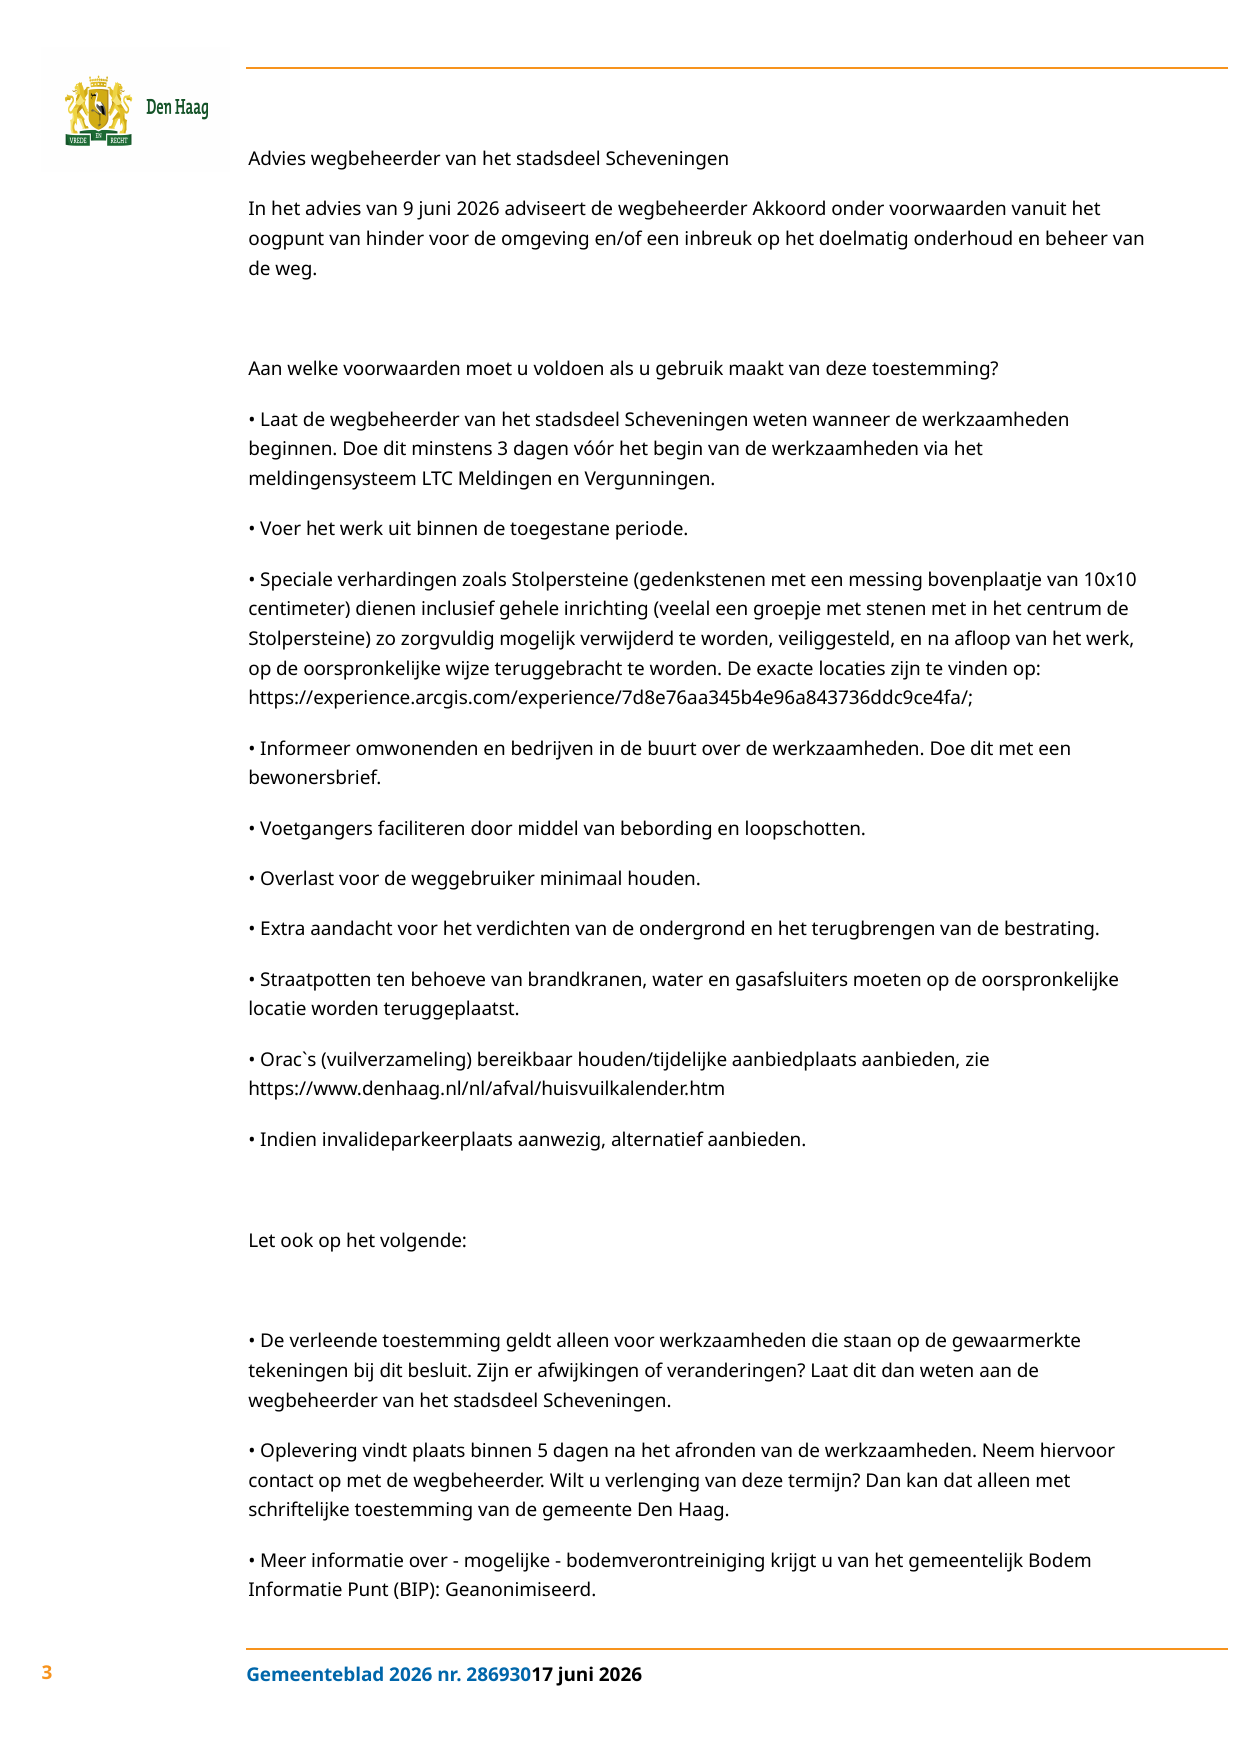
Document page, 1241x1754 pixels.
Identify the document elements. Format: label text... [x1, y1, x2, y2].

text • Orac`s (vuilverzameling) bereikbaar houden/tijdelijke aanbiedplaats aanbieden, zie https://www.denhaag.nl/nl/afval/huisvuilkalender.htm [248, 1046, 1152, 1101]
text • Speciale verhardingen zoals Stolpersteine (gedenkstenen met een messing bovenplaatje van 10x10 centimeter) dienen inclusief gehele inrichting (veelal een groepje met stenen met in het centrum de Stolpersteine) zo zorgvuldig mogelijk verwijderd te worden, veiliggesteld, en na afloop van het werk, op de oorspronkelijke wijze teruggebracht te worden. De exacte locaties zijn te vinden op: https://experience.arcgis.com/experience/7d8e76aa345b4e96a843736ddc9ce4fa/; [248, 566, 1152, 710]
text • Voetgangers faciliteren door middel van bebording en loopschotten. [248, 815, 1152, 841]
text • Indien invalideparkeerplaats aanwezig, alternatief aanbieden. [248, 1126, 1152, 1152]
text • Voer het werk uit binnen de toegestane periode. [248, 516, 1152, 541]
text • Informeer omwonenden en bedrijven in de buurt over de werkzaamheden. Doe dit met een bewonersbrief. [248, 735, 1152, 790]
text Aan welke voorwaarden moet u voldoen als u gebruik maakt van deze toestemming? [248, 356, 1152, 381]
text • Extra aandacht voor het verdichten van de ondergrond en het terugbrengen van de bestrating. [248, 916, 1152, 941]
text Let ook op het volgende: [248, 1227, 1152, 1253]
text Advies wegbeheerder van het stadsdeel Scheveningen [248, 145, 1152, 171]
text • Laat de wegbeheerder van het stadsdeel Scheveningen weten wanneer de werkzaamheden beginnen. Doe dit minstens 3 dagen vóór het begin van de werkzaamheden via het meldingensysteem LTC Meldingen en Vergunningen. [248, 406, 1152, 491]
text • Straatpotten ten behoeve van brandkranen, water en gasafsluiters moeten op de oorspronkelijke locatie worden teruggeplaatst. [248, 966, 1152, 1021]
text • Oplevering vindt plaats binnen 5 dagen na het afronden van de werkzaamheden. Neem hiervoor contact op met de wegbeheerder. Wilt u verlenging van deze termijn? Dan kan dat alleen met schriftelijke toestemming van de gemeente Den Haag. [248, 1437, 1152, 1522]
text • De verleende toestemming geldt alleen voor werkzaamheden die staan op de gewaarmerkte tekeningen bij dit besluit. Zijn er afwijkingen of veranderingen? Laat dit dan weten aan de wegbeheerder van het stadsdeel Scheveningen. [248, 1328, 1152, 1413]
text In het advies van 9 juni 2026 adviseert de wegbeheerder Akkoord onder voorwaarden vanuit het oogpunt van hinder voor de omgeving en/of een inbreuk op het doelmatig onderhoud en beheer van de weg. [248, 196, 1152, 281]
text • Overlast voor de weggebruiker minimaal houden. [248, 865, 1152, 891]
picture [41, 47, 231, 172]
text • Meer informatie over - mogelijke - bodemverontreiniging krijgt u van het gemeentelijk Bodem Informatie Punt (BIP): Geanonimiseerd. [248, 1547, 1152, 1602]
